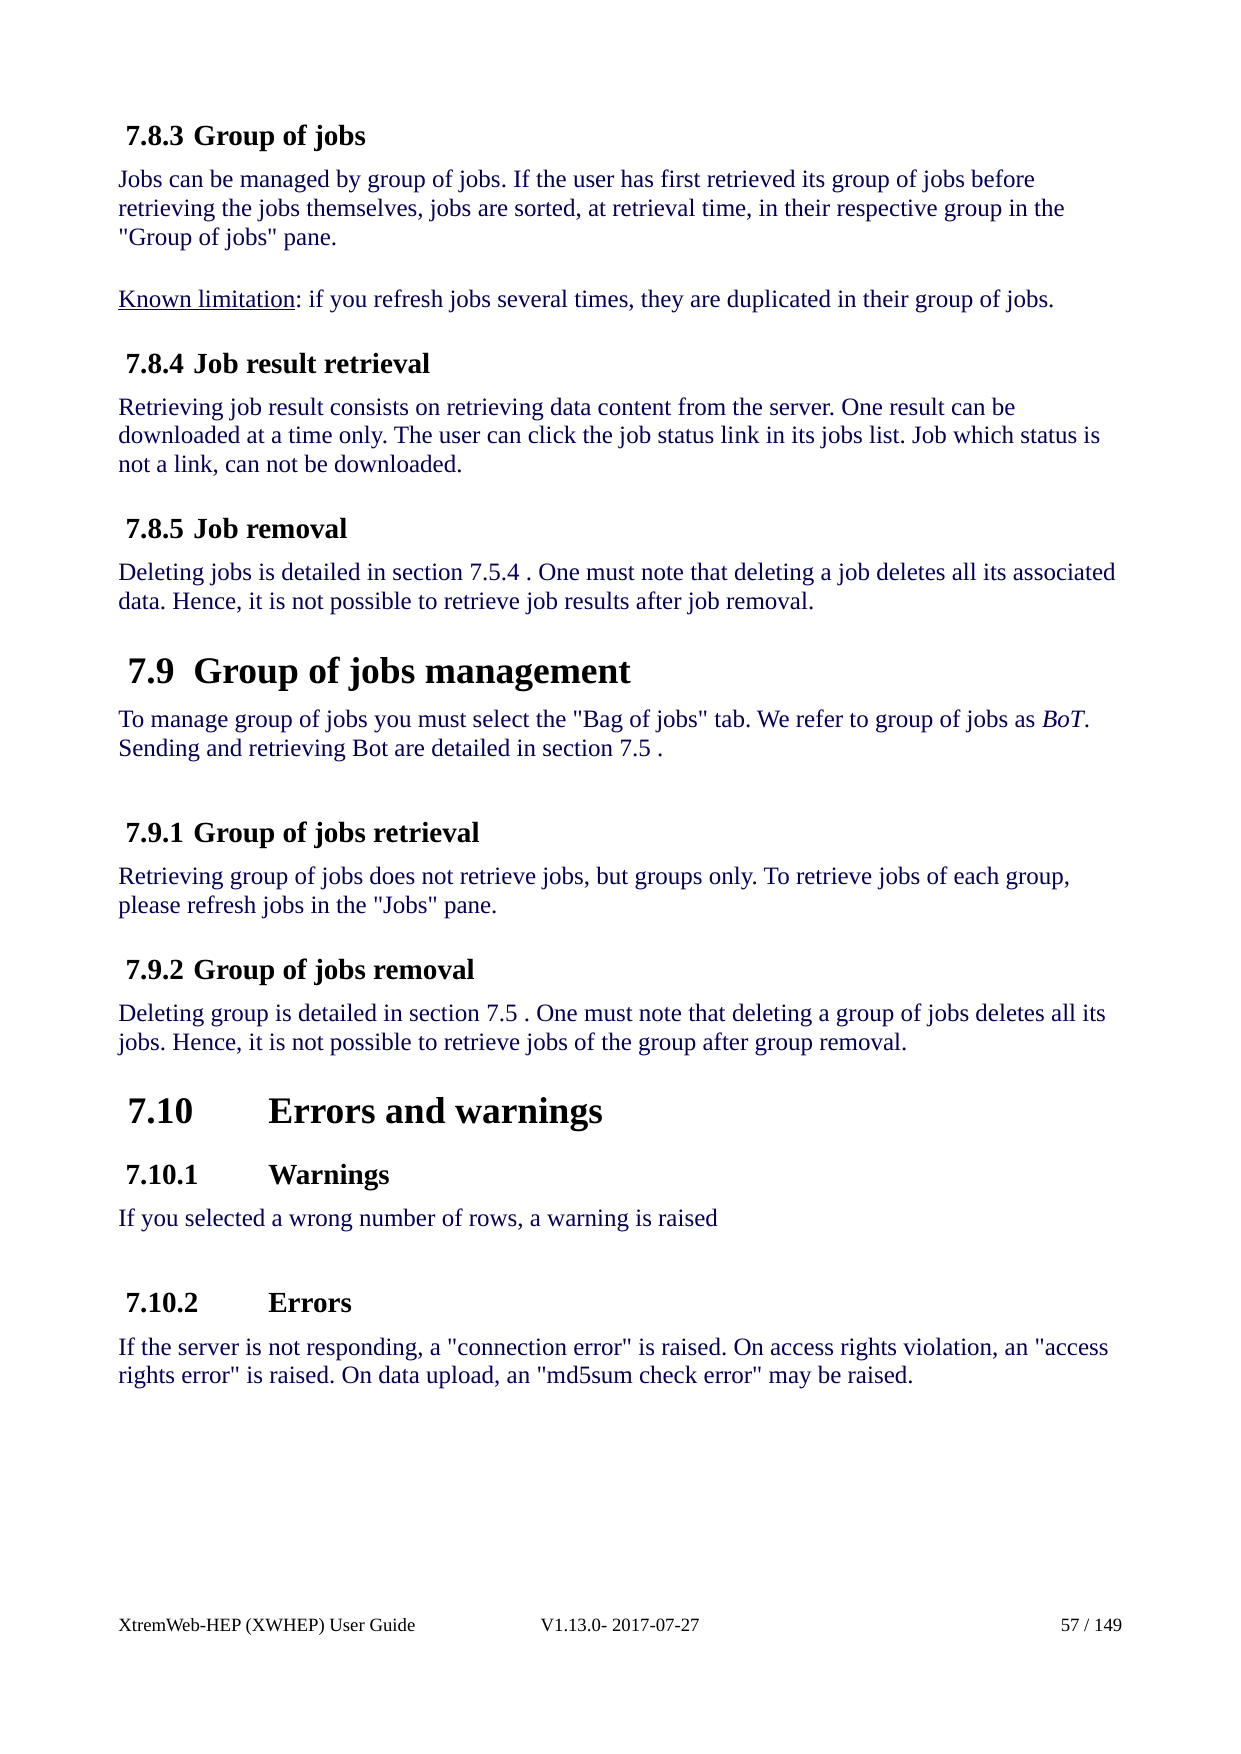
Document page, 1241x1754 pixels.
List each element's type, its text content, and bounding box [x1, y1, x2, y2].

subtitle Warnings [118, 1157, 1122, 1191]
subtitle Group of jobs retrieval [118, 815, 1122, 849]
text Sending and retrieving Bot are detailed in section7.5. [118, 733, 1122, 761]
subtitle Job result retrieval [118, 346, 1122, 379]
text Jobs can be managed by group of jobs. If the user has first retrieved its group of jobs before retrieving the jobs themselves, jobs are sorted, at retrieval time, in their respective group in the "Group of jobs" pane. [118, 164, 1122, 250]
subtitle Errors and warnings [118, 1089, 1122, 1132]
text Retrieving group of jobs does not retrieve jobs, but groups only. To retrieve jobs of each group, please refresh jobs in the "Jobs" pane. [118, 861, 1122, 919]
text Retrieving job result consists on retrieving data content from the server. One result can be downloaded at a time only. The user can click the job status link in its jobs list. Job which status is not a link, can not be downloaded. [118, 392, 1122, 478]
subtitle Group of jobs [118, 118, 1122, 152]
text Deleting group is detailed in section7.5. One must note that deleting a group of jobs deletes all its jobs. Hence, it is not possible to retrieve jobs of the group after group removal. [118, 998, 1122, 1056]
subtitle Errors [118, 1286, 1122, 1319]
text To manage group of jobs you must select the "Bag of jobs" tab. We refer to group of jobs as BoT. [118, 704, 1122, 733]
text Deleting jobs is detailed in section7.5.4. One must note that deleting a job deletes all its associated data. Hence, it is not possible to retrieve job results after job removal. [118, 557, 1122, 615]
subtitle Group of jobs management [118, 648, 1122, 691]
subtitle Job removal [118, 511, 1122, 545]
text Known limitation: if you refresh jobs several times, they are duplicated in their group of jobs. [118, 284, 1122, 312]
subtitle Group of jobs removal [118, 952, 1122, 986]
text If the server is not responding, a "connection error" is raised. On access rights violation, an "access rights error" is raised. On data upload, an "md5sum check error" may be raised. [118, 1332, 1122, 1389]
text If you selected a wrong number of rows, a warning is raised [118, 1203, 1122, 1232]
